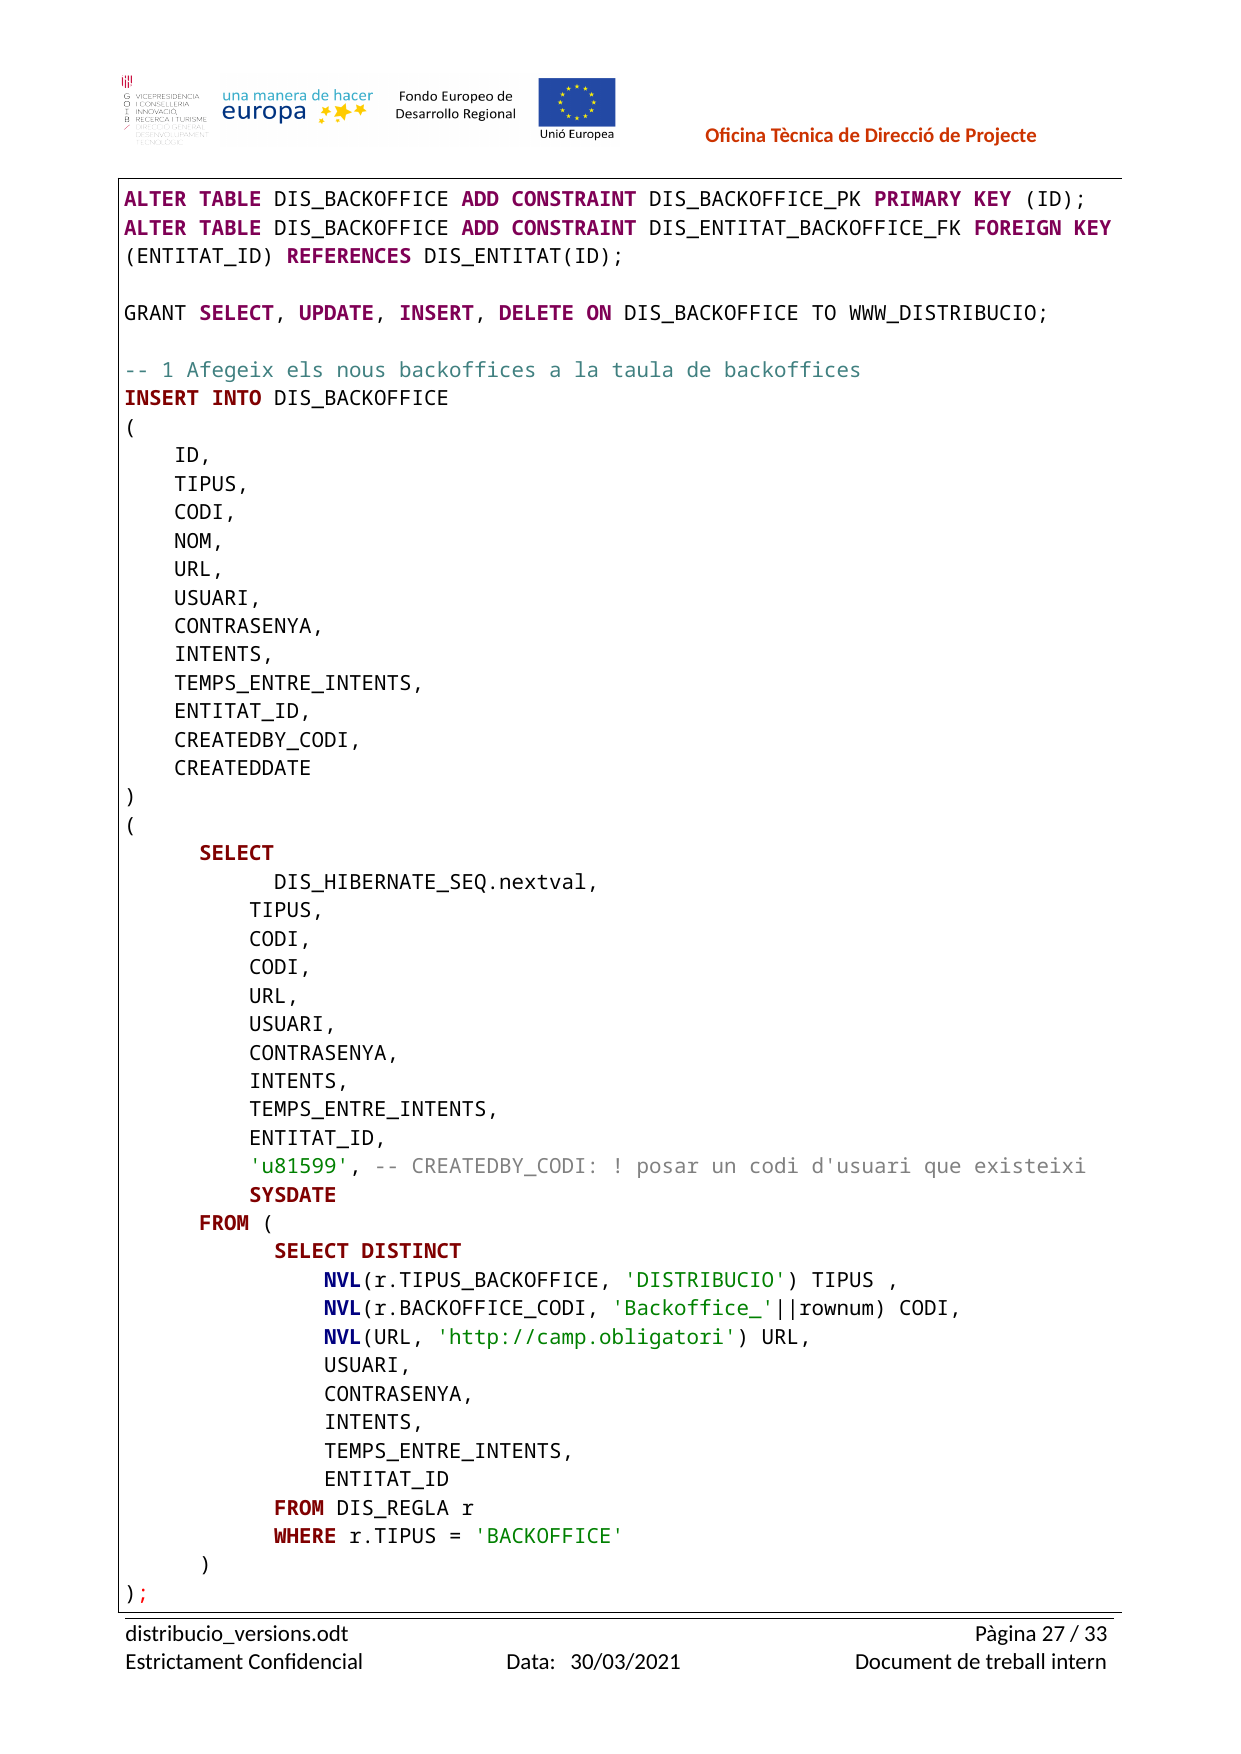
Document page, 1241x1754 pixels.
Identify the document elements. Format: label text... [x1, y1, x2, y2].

picture [219, 73, 621, 147]
picture [118, 73, 213, 147]
table_header ALTER TABLE DIS_BACKOFFICE ADD CONSTRAINT DIS_BACKOFFICE_PK PRIMARY KEY (ID); ALTER TABLE DIS_BACKOFFICE ADD CONSTRAINT DIS_ENTITAT_BACKOFFICE_FK FOREIGN KEY (ENTITAT_ID) REFERENCES DIS_ENTITAT(ID); GRANT SELECT, UPDATE, INSERT, DELETE ON DIS_BACKOFFICE TO WWW_DISTRIBUCIO; -- 1 Afegeix els nous backoffices a la taula de backoffices INSERT INTO DIS_BACKOFFICE ( ID, TIPUS, CODI, NOM, URL, USUARI, CONTRASENYA, INTENTS, TEMPS_ENTRE_INTENTS, ENTITAT_ID, CREATEDBY_CODI, CREATEDDATE ) ( SELECT DIS_HIBERNATE_SEQ.nextval, TIPUS, CODI, CODI, URL, USUARI, CONTRASENYA, INTENTS, TEMPS_ENTRE_INTENTS, ENTITAT_ID, 'u81599', -- CREATEDBY_CODI: ! posar un codi d'usuari que existeixi SYSDATE FROM ( SELECT DISTINCT NVL(r.TIPUS_BACKOFFICE, 'DISTRIBUCIO') TIPUS , NVL(r.BACKOFFICE_CODI, 'Backoffice_'||rownum) CODI, NVL(URL, 'http://camp.obligatori') URL, USUARI, CONTRASENYA, INTENTS, TEMPS_ENTRE_INTENTS, ENTITAT_ID FROM DIS_REGLA r WHERE r.TIPUS = 'BACKOFFICE' ) ); [119, 179, 1122, 1612]
